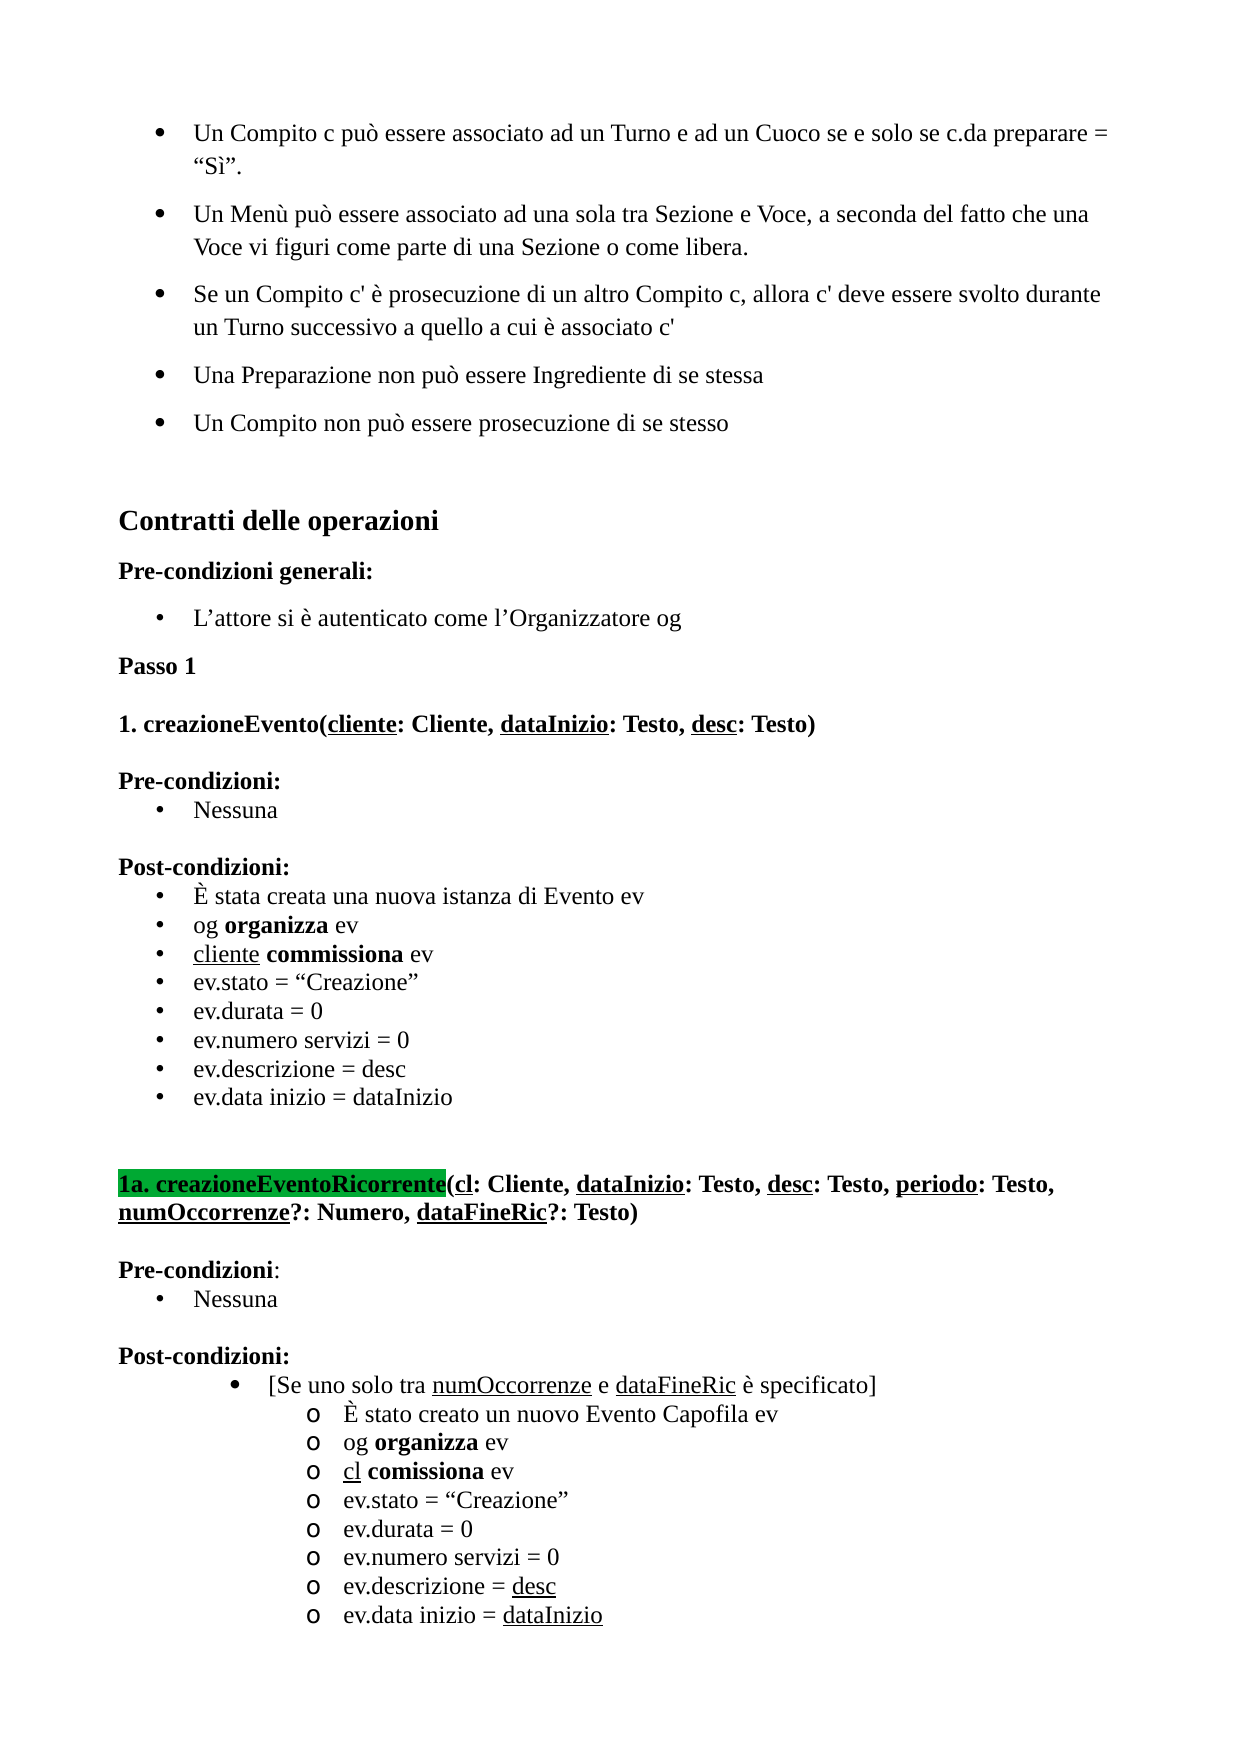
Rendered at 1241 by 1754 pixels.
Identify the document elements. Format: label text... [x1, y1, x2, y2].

text 1. creazioneEvento(cliente: Cliente, dataInizio: Testo, desc: Testo) [118, 709, 1122, 737]
text Pre-condizioni: [118, 766, 1122, 795]
list og organizza ev [156, 910, 1122, 939]
text Post-condizioni: [118, 852, 1122, 881]
list ev.stato = “Creazione” [306, 1485, 1122, 1514]
list Nessuna [156, 795, 1122, 824]
list Nessuna [156, 1284, 1122, 1312]
list cl comissiona ev [306, 1456, 1122, 1485]
list [Se uno solo tra numOccorrenze e dataFineRic è specificato] [231, 1370, 1122, 1399]
list ev.durata = 0 [306, 1514, 1122, 1542]
list ev.numero servizi = 0 [306, 1542, 1122, 1571]
list ev.stato = “Creazione” [156, 967, 1122, 996]
list ev.numero servizi = 0 [156, 1025, 1122, 1054]
list ev.data inizio = dataInizio [306, 1600, 1122, 1629]
text Contratti delle operazioni [118, 503, 1122, 536]
text Pre-condizioni generali: [118, 556, 1122, 585]
list ev.descrizione = desc [306, 1571, 1122, 1600]
list og organizza ev [306, 1427, 1122, 1456]
text 1a. creazioneEventoRicorrente(cl: Cliente, dataInizio: Testo, desc: Testo, periodo: Testo, numOccorrenze?: Numero, dataFineRic?: Testo) [118, 1169, 1122, 1226]
list L’attore si è autenticato come l’Organizzatore og [156, 603, 1122, 632]
text Passo 1 [118, 651, 1122, 680]
text Pre-condizioni: [118, 1255, 1122, 1284]
list Se un Compito c' è prosecuzione di un altro Compito c, allora c' deve essere svolto durante un Turno successivo a quello a cui è associato c' [156, 279, 1122, 341]
list È stato creato un nuovo Evento Capofila ev [306, 1399, 1122, 1427]
list Un Compito c può essere associato ad un Turno e ad un Cuoco se e solo se c.da preparare = “Sì”. [156, 118, 1122, 180]
list È stata creata una nuova istanza di Evento ev [156, 881, 1122, 910]
list Un Compito non può essere prosecuzione di se stesso [156, 408, 1122, 436]
list Un Menù può essere associato ad una sola tra Sezione e Voce, a seconda del fatto che una Voce vi figuri come parte di una Sezione o come libera. [156, 199, 1122, 261]
list ev.durata = 0 [156, 996, 1122, 1025]
list cliente commissiona ev [156, 939, 1122, 967]
list Una Preparazione non può essere Ingrediente di se stessa [156, 360, 1122, 389]
text Post-condizioni: [118, 1341, 1122, 1370]
list ev.data inizio = dataInizio [156, 1082, 1122, 1140]
list ev.descrizione = desc [156, 1054, 1122, 1082]
